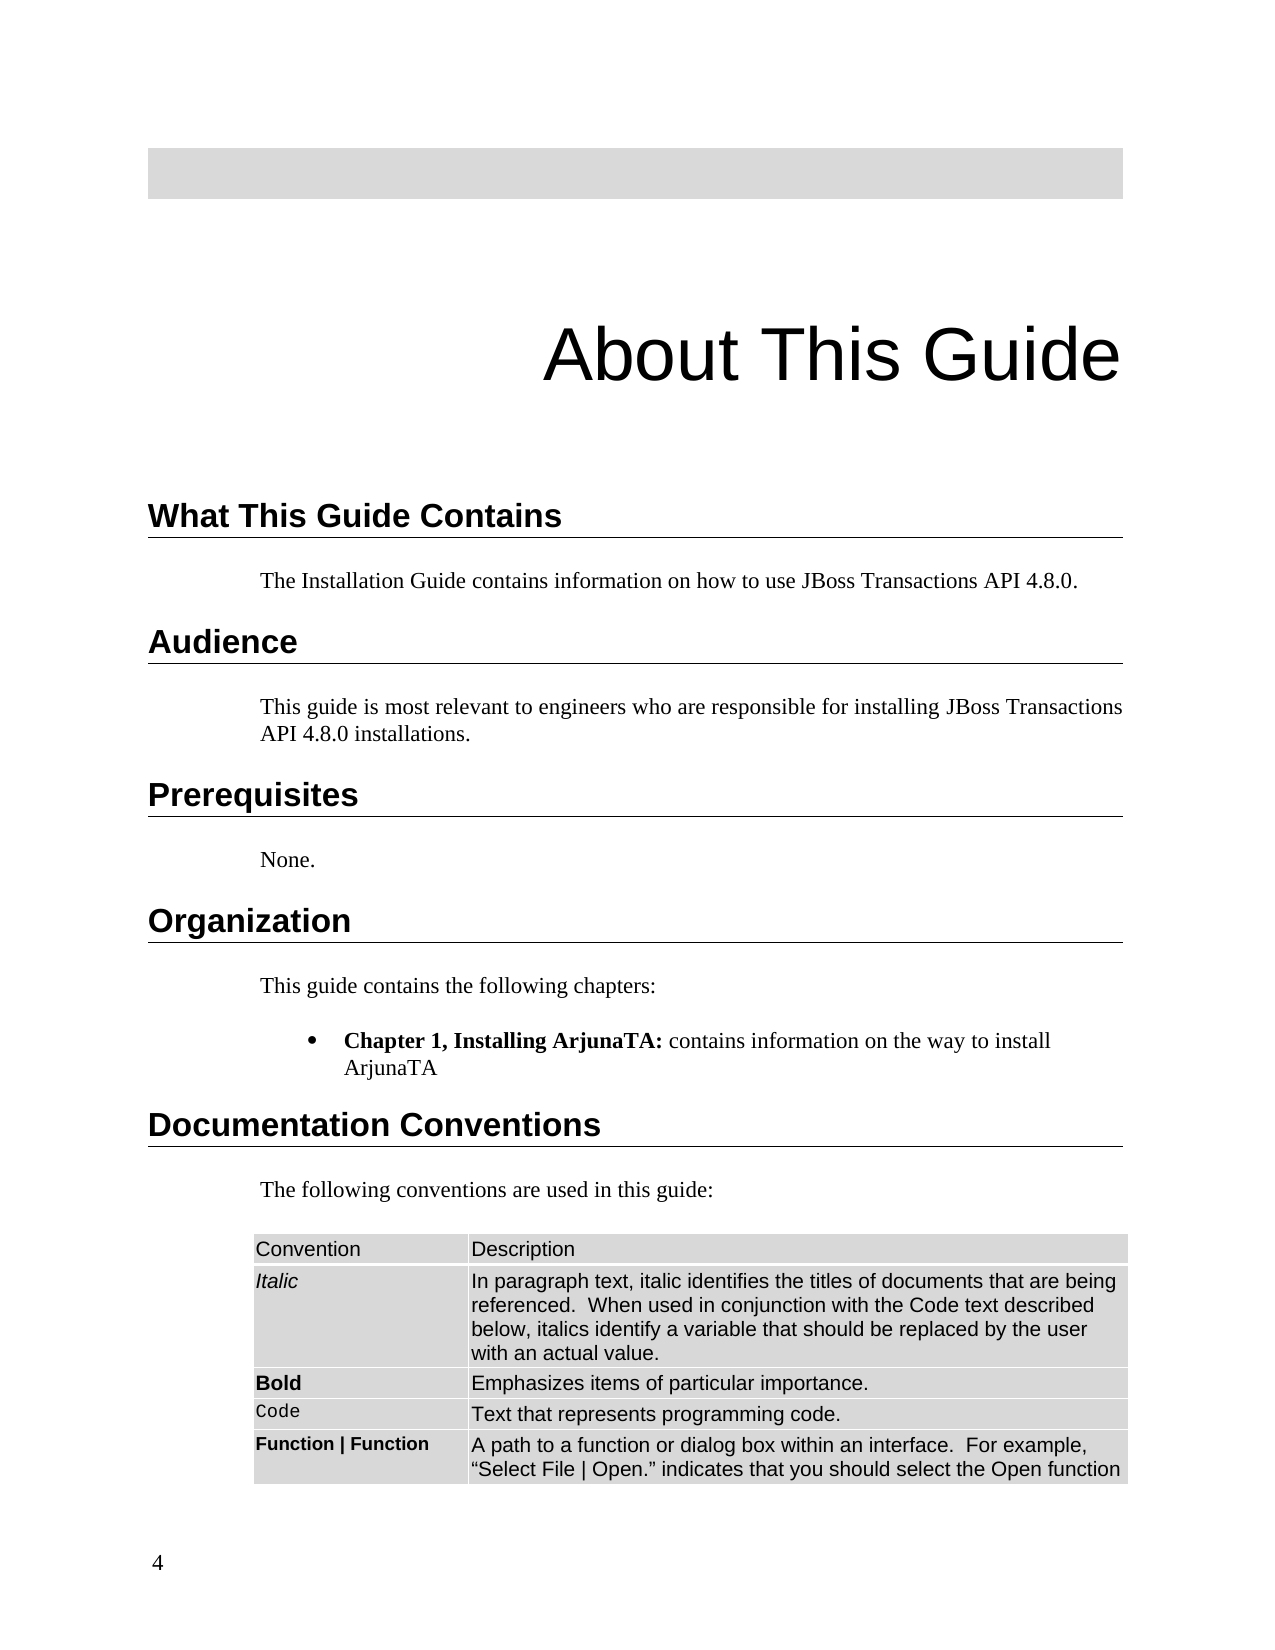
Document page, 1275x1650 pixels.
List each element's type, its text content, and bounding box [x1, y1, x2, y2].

table_cell Italic [254, 1266, 468, 1367]
table_cell Emphasizes items of particular importance. [469, 1368, 1128, 1398]
subtitle Prerequisites [148, 775, 1123, 816]
text The following conventions are used in this guide: [260, 1176, 1123, 1202]
subtitle Organization [148, 901, 1123, 942]
table_cell Function | Function [254, 1430, 468, 1484]
table_cell In paragraph text, italic identifies the titles of documents that are being referenced. When used in conjunction with the Code text described below, italics identify a variable that should be replaced by the user with an actual value. [469, 1266, 1128, 1367]
text The Installation Guide contains information on how to use JBoss Transactions API 4.8.0. [260, 567, 1123, 593]
subtitle Documentation Conventions [148, 1105, 1123, 1146]
table_cell A path to a function or dialog box within an interface. For example, “Select File | Open.” indicates that you should select the Open function [469, 1430, 1128, 1484]
table_header Convention [254, 1234, 468, 1263]
table_cell Bold [254, 1368, 468, 1398]
text This guide is most relevant to engineers who are responsible for installing JBoss Transactions API 4.8.0 installations. [260, 693, 1123, 746]
table_cell Text that represents programming code. [469, 1399, 1128, 1429]
subtitle Audience [148, 622, 1123, 663]
list Chapter 1, Installing ArjunaTA: contains information on the way to install ArjunaTA [308, 1028, 1123, 1080]
subtitle What This Guide Contains [148, 496, 1123, 537]
text This guide contains the following chapters: [260, 972, 1123, 998]
text None. [260, 846, 1123, 872]
table_header Description [469, 1234, 1128, 1263]
title About This Guide [263, 224, 1123, 396]
table_cell Code [254, 1399, 468, 1429]
